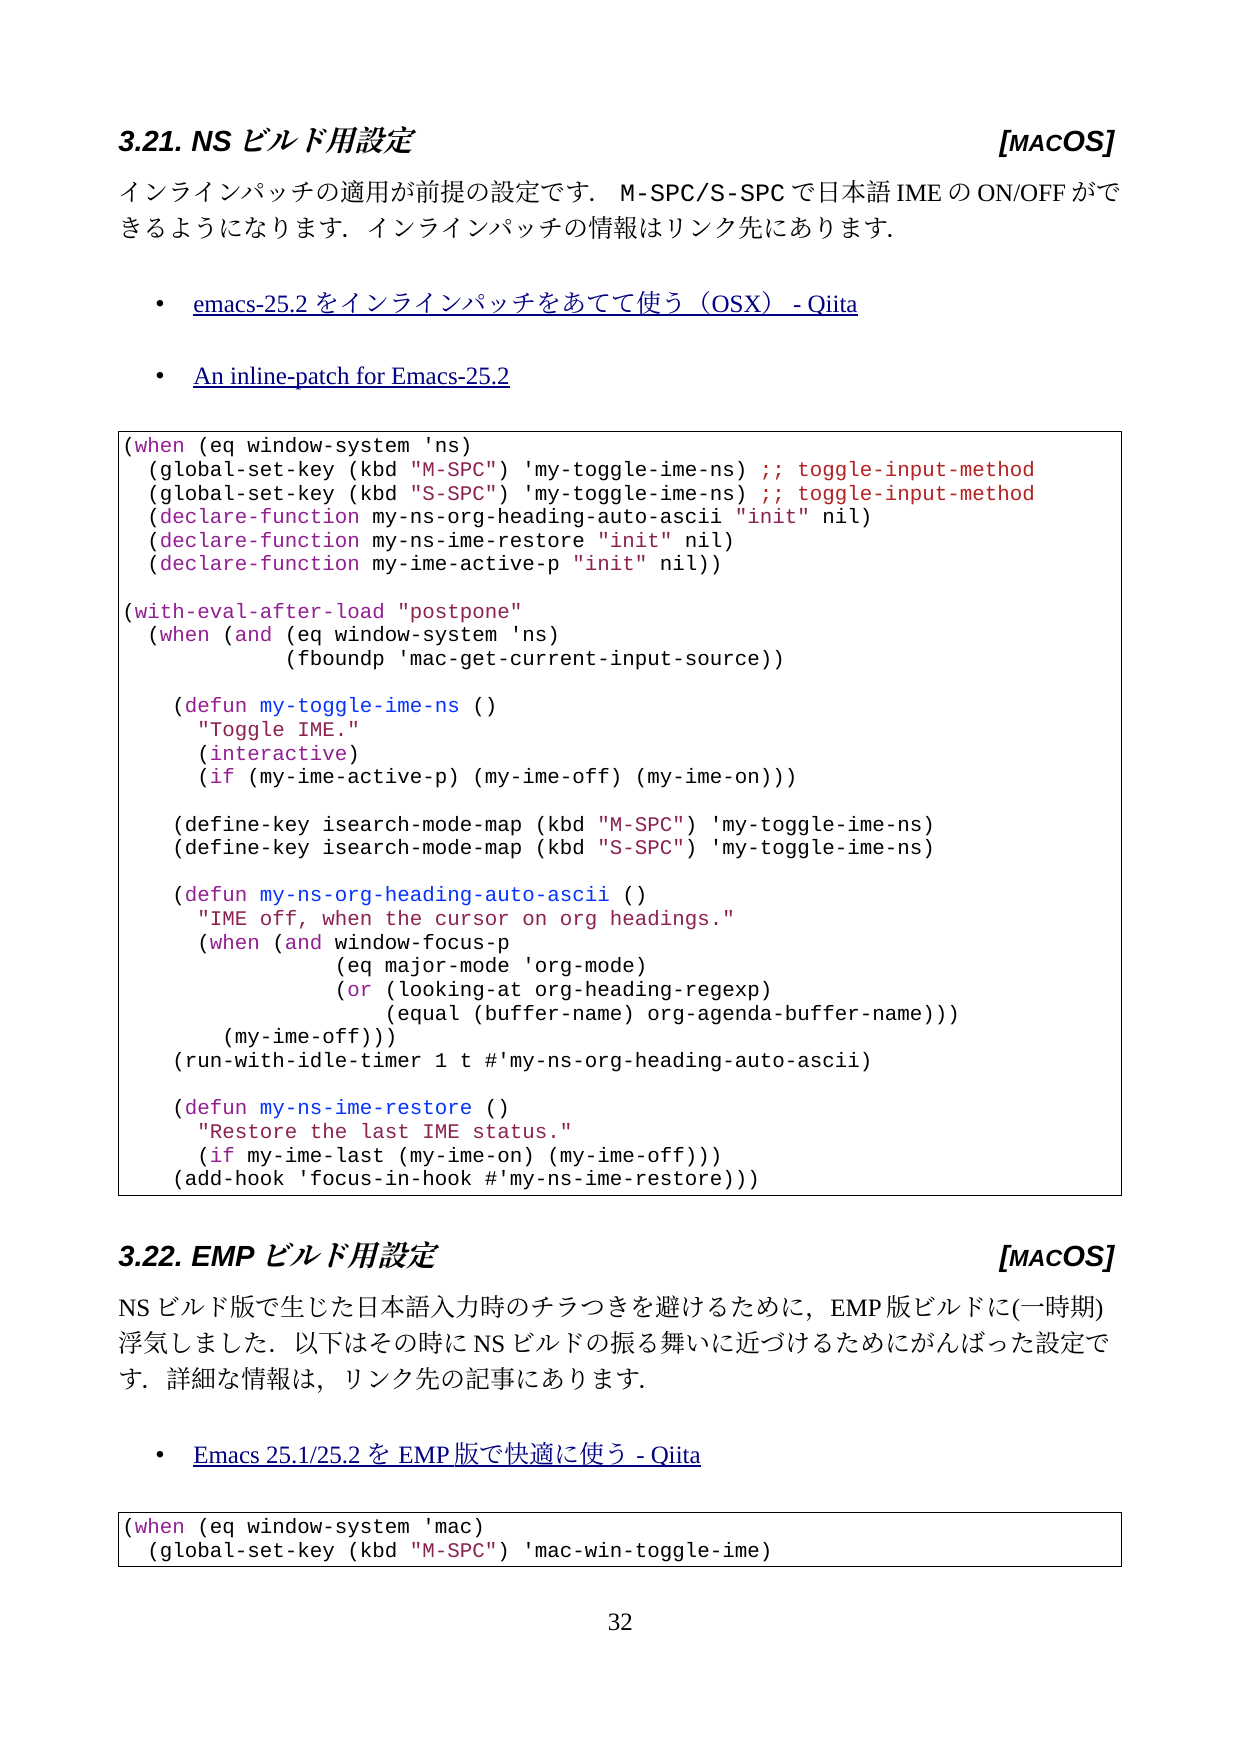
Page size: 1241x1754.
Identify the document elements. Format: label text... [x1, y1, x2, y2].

text (declare-function my-ns-ime-restore "init" nil) [119, 526, 1121, 549]
text "Restore the last IME status." [119, 1117, 1121, 1141]
text NSビルド版で生じた日本語入力時のチラつきを避けるために，EMP版ビルドに(一時期)浮気しました．以下はその時にNSビルドの振る舞いに近づけるためにがんばった設定です．詳細な情報は，リンク先の記事にあります． [118, 1288, 1122, 1424]
text (global-set-key (kbd "M-SPC") 'my-toggle-ime-ns) ;; toggle-input-method [119, 455, 1121, 478]
text (add-hook 'focus-in-hook #'my-ns-ime-restore))) [119, 1164, 1121, 1195]
text (my-ime-off))) [119, 1022, 1121, 1046]
text (when (eq window-system 'mac) [119, 1513, 1121, 1536]
text (or (looking-at org-heading-regexp) [119, 975, 1121, 999]
text (when (and window-focus-p [119, 928, 1121, 951]
text "IME off, when the cursor on org headings." [119, 904, 1121, 928]
text (define-key isearch-mode-map (kbd "M-SPC") 'my-toggle-ime-ns) [119, 809, 1121, 833]
text (defun my-ns-org-heading-auto-ascii () [119, 881, 1121, 904]
text (fboundp 'mac-get-current-input-source)) [119, 644, 1121, 668]
text (interactive) [119, 739, 1121, 762]
subtitle NSビルド用設定 [macOS] [118, 118, 1122, 160]
text (global-set-key (kbd "M-SPC") 'mac-win-toggle-ime) [119, 1536, 1121, 1566]
text (equal (buffer-name) org-agenda-buffer-name))) [119, 999, 1121, 1022]
text (when (and (eq window-system 'ns) [119, 620, 1121, 644]
text (define-key isearch-mode-map (kbd "S-SPC") 'my-toggle-ime-ns) [119, 833, 1121, 857]
text (when (eq window-system 'ns) [119, 432, 1121, 455]
text (run-with-idle-timer 1 t #'my-ns-org-heading-auto-ascii) [119, 1046, 1121, 1070]
text (declare-function my-ime-active-p "init" nil)) [119, 549, 1121, 573]
list Emacs 25.1/25.2 を EMP版で快適に使う - Qiita [156, 1437, 1122, 1499]
list emacs-25.2 をインラインパッチをあてて使う（OSX） - Qiita [156, 286, 1122, 349]
text インラインパッチの適用が前提の設定です． M-SPC/S-SPC で日本語IMEのON/OFFができるようになります．インラインパッチの情報はリンク先にあります． [118, 172, 1122, 273]
list An inline-patch for Emacs-25.2 [156, 361, 1122, 419]
text (defun my-toggle-ime-ns () [119, 691, 1121, 715]
text (defun my-ns-ime-restore () [119, 1093, 1121, 1117]
text (if (my-ime-active-p) (my-ime-off) (my-ime-on))) [119, 762, 1121, 786]
text (eq major-mode 'org-mode) [119, 951, 1121, 975]
text (declare-function my-ns-org-heading-auto-ascii "init" nil) [119, 502, 1121, 526]
subtitle EMPビルド用設定 [macOS] [118, 1233, 1122, 1275]
text (if my-ime-last (my-ime-on) (my-ime-off))) [119, 1141, 1121, 1164]
text "Toggle IME." [119, 715, 1121, 739]
text (with-eval-after-load "postpone" [119, 597, 1121, 620]
text (global-set-key (kbd "S-SPC") 'my-toggle-ime-ns) ;; toggle-input-method [119, 478, 1121, 502]
